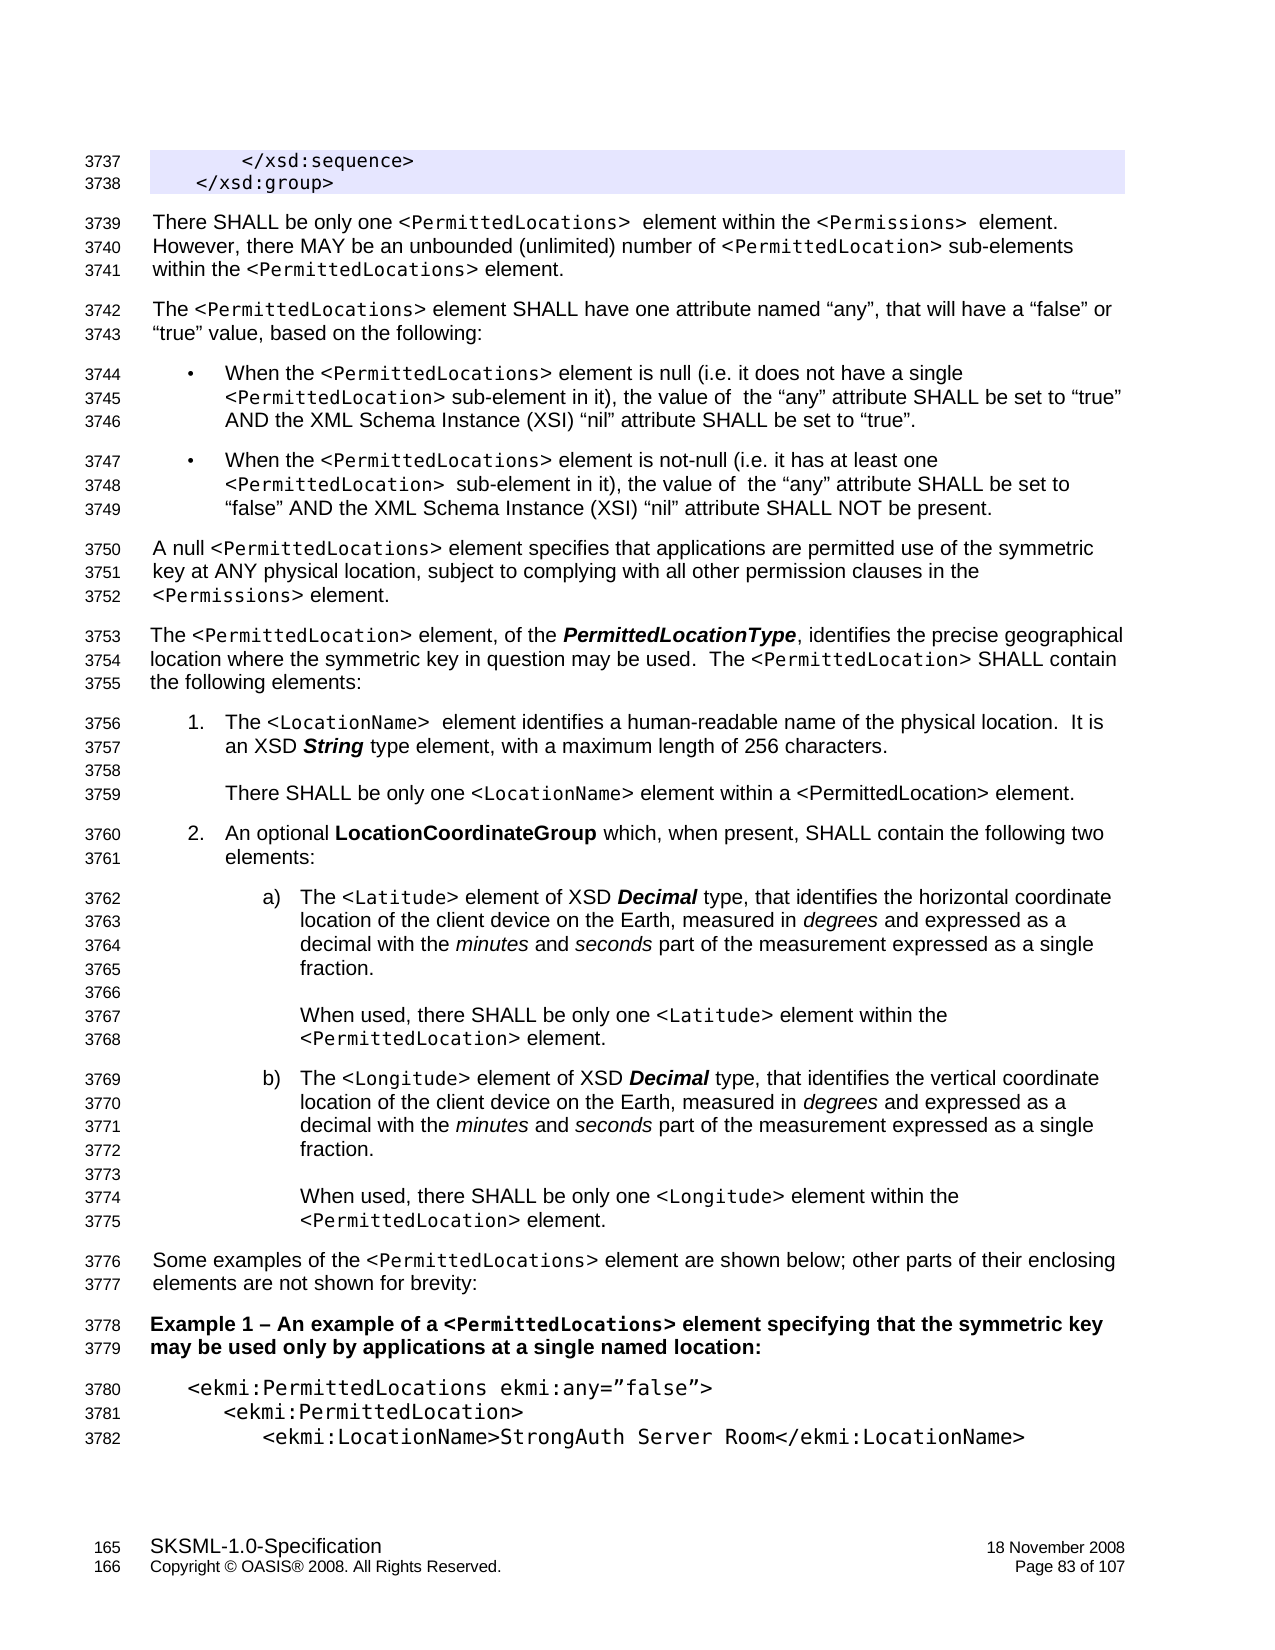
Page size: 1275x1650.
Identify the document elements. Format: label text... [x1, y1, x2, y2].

list When the <PermittedLocations> element is not-null (i.e. it has at least one <PermittedLocation> sub-element in it), the value of the “any” attribute SHALL be set to “false” AND the XML Schema Instance (XSI) “nil” attribute SHALL NOT be present. [187, 449, 1125, 519]
list The <Latitude> element of XSD Decimal type, that identifies the horizontal coordinate location of the client device on the Earth, measured in degrees and expressed as a decimal with the minutes and seconds part of the measurement expressed as a single fraction. When used, there SHALL be only one <Latitude> element within the <PermittedLocation> element. [262, 885, 1125, 1050]
text There SHALL be only one <PermittedLocations> element within the <Permissions> element. However, there MAY be an unbounded (unlimited) number of <PermittedLocation> sub-elements within the <PermittedLocations> element. [152, 211, 1125, 281]
list The <LocationName> element identifies a human-readable name of the physical location. It is an XSD String type element, with a maximum length of 256 characters. There SHALL be only one <LocationName> element within a <PermittedLocation> element. [187, 711, 1125, 805]
list When the <PermittedLocations> element is null (i.e. it does not have a single <PermittedLocation> sub-element in it), the value of the “any” attribute SHALL be set to “true” AND the XML Schema Instance (XSI) “nil” attribute SHALL be set to “true”. [187, 362, 1125, 432]
text Example 1 – An example of a <PermittedLocations> element specifying that the symmetric key may be used only by applications at a single named location: [150, 1312, 1125, 1359]
text <ekmi:PermittedLocations ekmi:any=”false”> <ekmi:PermittedLocation> <ekmi:LocationName>StrongAuth Server Room</ekmi:LocationName> [187, 1376, 1125, 1449]
text The <PermittedLocation> element, of the PermittedLocationType, identifies the precise geographical location where the symmetric key in question may be used. The <PermittedLocation> SHALL contain the following elements: [150, 623, 1125, 694]
list An optional LocationCoordinateGroup which, when present, SHALL contain the following two elements: [187, 822, 1125, 869]
text The <PermittedLocations> element SHALL have one attribute named “any”, that will have a “false” or “true” value, based on the following: [152, 298, 1125, 345]
text A null <PermittedLocations> element specifies that applications are permitted use of the symmetric key at ANY physical location, subject to complying with all other permission clauses in the <Permissions> element. [152, 536, 1125, 607]
text </xsd:sequence> </xsd:group> [150, 150, 1125, 194]
list The <Longitude> element of XSD Decimal type, that identifies the vertical coordinate location of the client device on the Earth, measured in degrees and expressed as a decimal with the minutes and seconds part of the measurement expressed as a single fraction. When used, there SHALL be only one <Longitude> element within the <PermittedLocation> element. [262, 1067, 1125, 1232]
text Some examples of the <PermittedLocations> element are shown below; other parts of their enclosing elements are not shown for brevity: [152, 1248, 1125, 1295]
